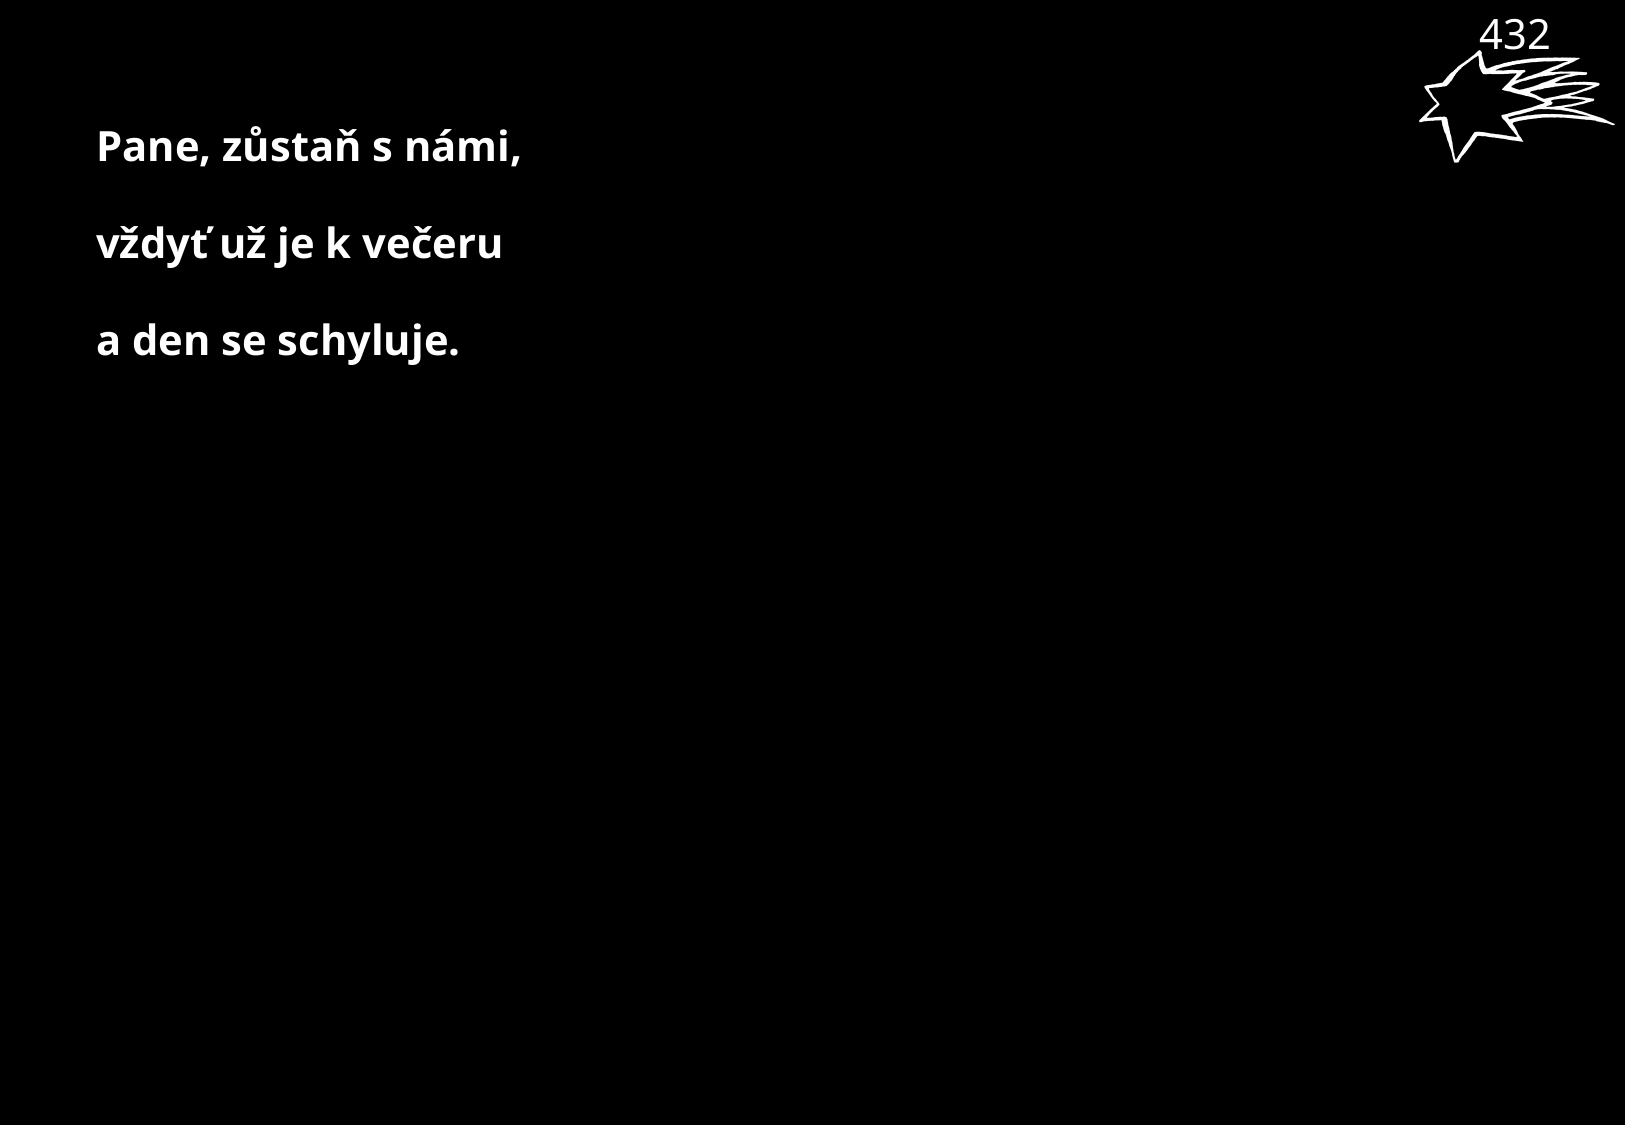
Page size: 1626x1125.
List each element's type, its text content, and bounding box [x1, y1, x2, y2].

text_box 432 [1405, 0, 1626, 66]
list Pane, zůstaň s námi, vždyť už je k večeru a den se schyluje. [81, 112, 1544, 1101]
